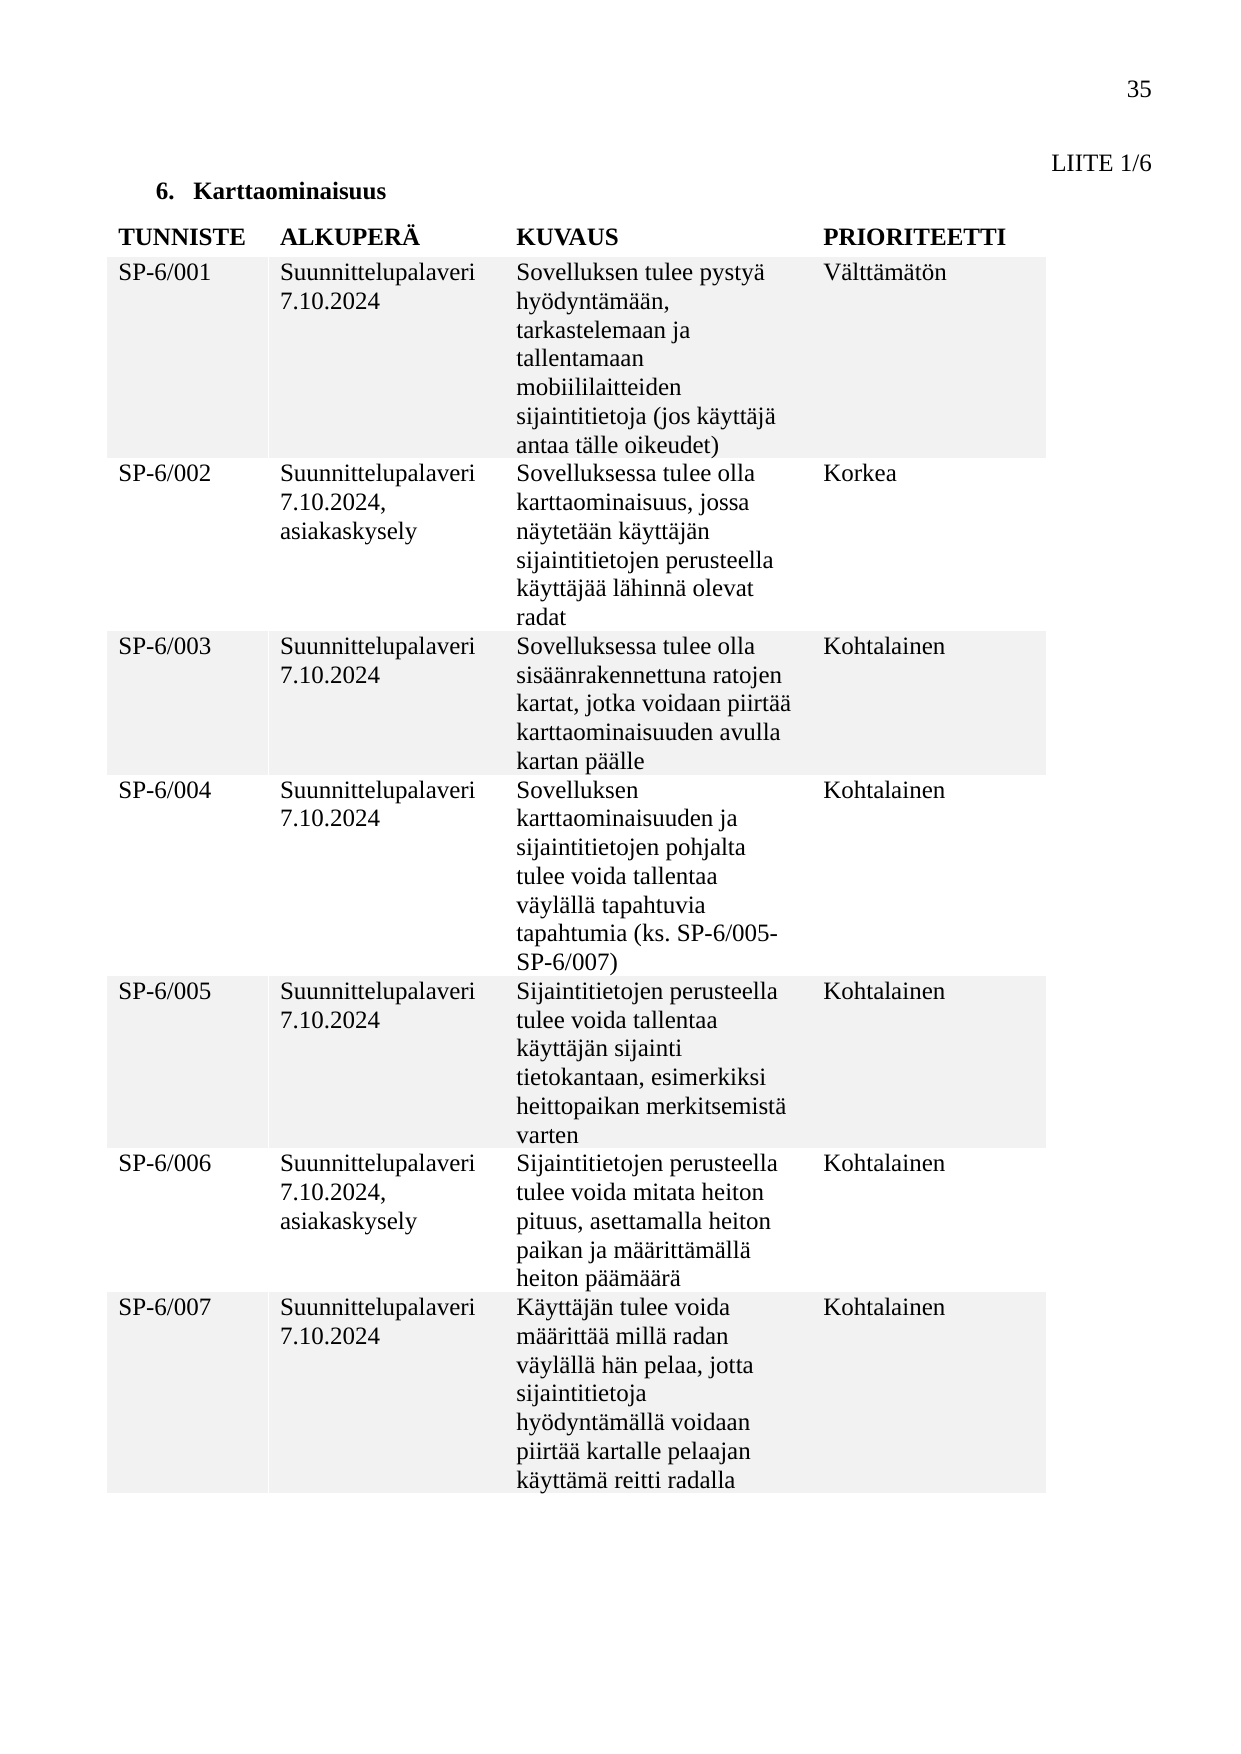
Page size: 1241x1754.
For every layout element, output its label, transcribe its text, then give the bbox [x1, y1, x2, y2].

table_cell Sijaintitietojen perusteella tulee voida tallentaa käyttäjän sijainti tietokantaan, esimerkiksi heittopaikan merkitsemistä varten [505, 976, 812, 1148]
table_header TUNNISTE [107, 222, 268, 257]
table_cell Suunnittelupalaveri 7.10.2024 [269, 775, 505, 976]
table_cell Välttämätön [812, 257, 1046, 458]
table_cell Suunnittelupalaveri 7.10.2024 [269, 257, 505, 458]
list Karttaominaisuus [156, 176, 1152, 205]
table_cell SP-6/002 [107, 459, 268, 631]
table_cell Suunnittelupalaveri 7.10.2024, asiakaskysely [269, 1149, 505, 1292]
table_cell SP-6/003 [107, 631, 268, 775]
table_cell SP-6/001 [107, 257, 268, 458]
text LIITE 1/6 [193, 148, 1152, 176]
table_cell Kohtalainen [812, 631, 1046, 775]
table_cell Sovelluksen tulee pystyä hyödyntämään, tarkastelemaan ja tallentamaan mobiililaitteiden sijaintitietoja (jos käyttäjä antaa tälle oikeudet) [505, 257, 812, 458]
table_header PRIORITEETTI [812, 222, 1046, 257]
table_header KUVAUS [505, 222, 812, 257]
table_cell Kohtalainen [812, 976, 1046, 1148]
table_cell SP-6/004 [107, 775, 268, 976]
table_cell Sovelluksessa tulee olla sisäänrakennettuna ratojen kartat, jotka voidaan piirtää karttaominaisuuden avulla kartan päälle [505, 631, 812, 775]
table_cell Sijaintitietojen perusteella tulee voida mitata heiton pituus, asettamalla heiton paikan ja määrittämällä heiton päämäärä [505, 1149, 812, 1292]
table_cell Kohtalainen [812, 1149, 1046, 1292]
table_cell Kohtalainen [812, 1292, 1046, 1493]
table_cell Sovelluksen karttaominaisuuden ja sijaintitietojen pohjalta tulee voida tallentaa väylällä tapahtuvia tapahtumia (ks. SP-6/005-SP-6/007) [505, 775, 812, 976]
table_cell Suunnittelupalaveri 7.10.2024 [269, 631, 505, 775]
table_cell Suunnittelupalaveri 7.10.2024 [269, 976, 505, 1148]
table_cell SP-6/006 [107, 1149, 268, 1292]
table_cell Kohtalainen [812, 775, 1046, 976]
table_cell Käyttäjän tulee voida määrittää millä radan väylällä hän pelaa, jotta sijaintitietoja hyödyntämällä voidaan piirtää kartalle pelaajan käyttämä reitti radalla [505, 1292, 812, 1493]
table_cell Suunnittelupalaveri 7.10.2024, asiakaskysely [269, 459, 505, 631]
table_cell Sovelluksessa tulee olla karttaominaisuus, jossa näytetään käyttäjän sijaintitietojen perusteella käyttäjää lähinnä olevat radat [505, 459, 812, 631]
table_cell Korkea [812, 459, 1046, 631]
table_cell SP-6/007 [107, 1292, 268, 1493]
table_cell SP-6/005 [107, 976, 268, 1148]
table_cell Suunnittelupalaveri 7.10.2024 [269, 1292, 505, 1493]
table_header ALKUPERÄ [269, 222, 505, 257]
